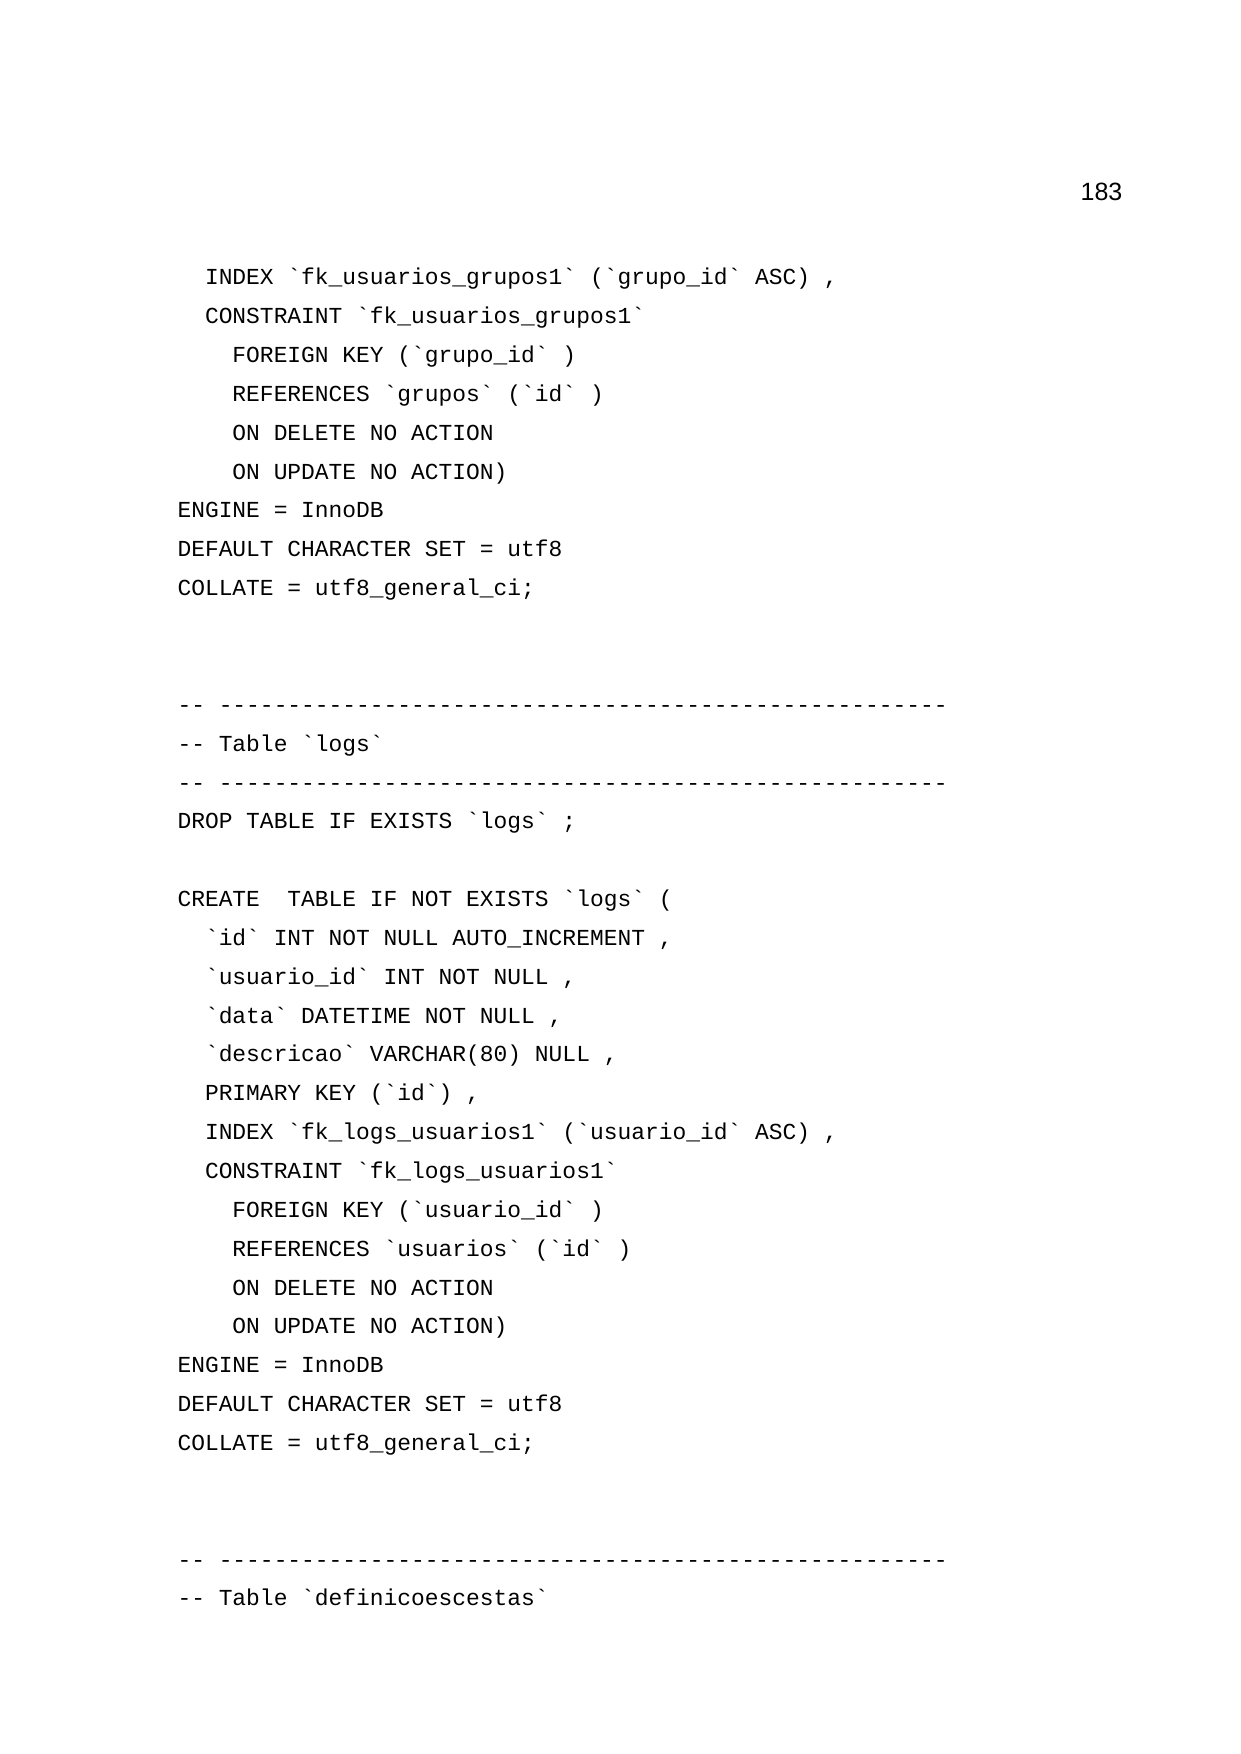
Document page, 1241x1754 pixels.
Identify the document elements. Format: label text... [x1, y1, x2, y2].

text `usuario_id` INT NOT NULL , [177, 965, 1122, 991]
text -- ----------------------------------------------------- [177, 693, 1122, 719]
text DEFAULT CHARACTER SET = utf8 [177, 538, 1122, 564]
text -- ----------------------------------------------------- [177, 1548, 1122, 1574]
text -- ----------------------------------------------------- [177, 771, 1122, 797]
text -- Table `logs` [177, 732, 1122, 758]
text FOREIGN KEY (`grupo_id` ) [177, 343, 1122, 369]
text DROP TABLE IF EXISTS `logs` ; [177, 810, 1122, 836]
text ENGINE = InnoDB [177, 499, 1122, 525]
text CONSTRAINT `fk_usuarios_grupos1` [177, 304, 1122, 331]
text REFERENCES `grupos` (`id` ) [177, 382, 1122, 408]
text ON UPDATE NO ACTION) [177, 1315, 1122, 1341]
text COLLATE = utf8_general_ci; [177, 577, 1122, 602]
text CREATE TABLE IF NOT EXISTS `logs` ( [177, 887, 1122, 913]
text FOREIGN KEY (`usuario_id` ) [177, 1198, 1122, 1224]
text REFERENCES `usuarios` (`id` ) [177, 1237, 1122, 1263]
text ON DELETE NO ACTION [177, 421, 1122, 447]
text ON UPDATE NO ACTION) [177, 460, 1122, 486]
text INDEX `fk_logs_usuarios1` (`usuario_id` ASC) , [177, 1121, 1122, 1146]
text CONSTRAINT `fk_logs_usuarios1` [177, 1159, 1122, 1185]
text `id` INT NOT NULL AUTO_INCREMENT , [177, 926, 1122, 952]
text COLLATE = utf8_general_ci; [177, 1431, 1122, 1457]
text INDEX `fk_usuarios_grupos1` (`grupo_id` ASC) , [177, 266, 1122, 292]
text `descricao` VARCHAR(80) NULL , [177, 1043, 1122, 1069]
text `data` DATETIME NOT NULL , [177, 1004, 1122, 1030]
text -- Table `definicoescestas` [177, 1587, 1122, 1613]
text ON DELETE NO ACTION [177, 1276, 1122, 1302]
text DEFAULT CHARACTER SET = utf8 [177, 1392, 1122, 1418]
text PRIMARY KEY (`id`) , [177, 1082, 1122, 1108]
text ENGINE = InnoDB [177, 1354, 1122, 1379]
